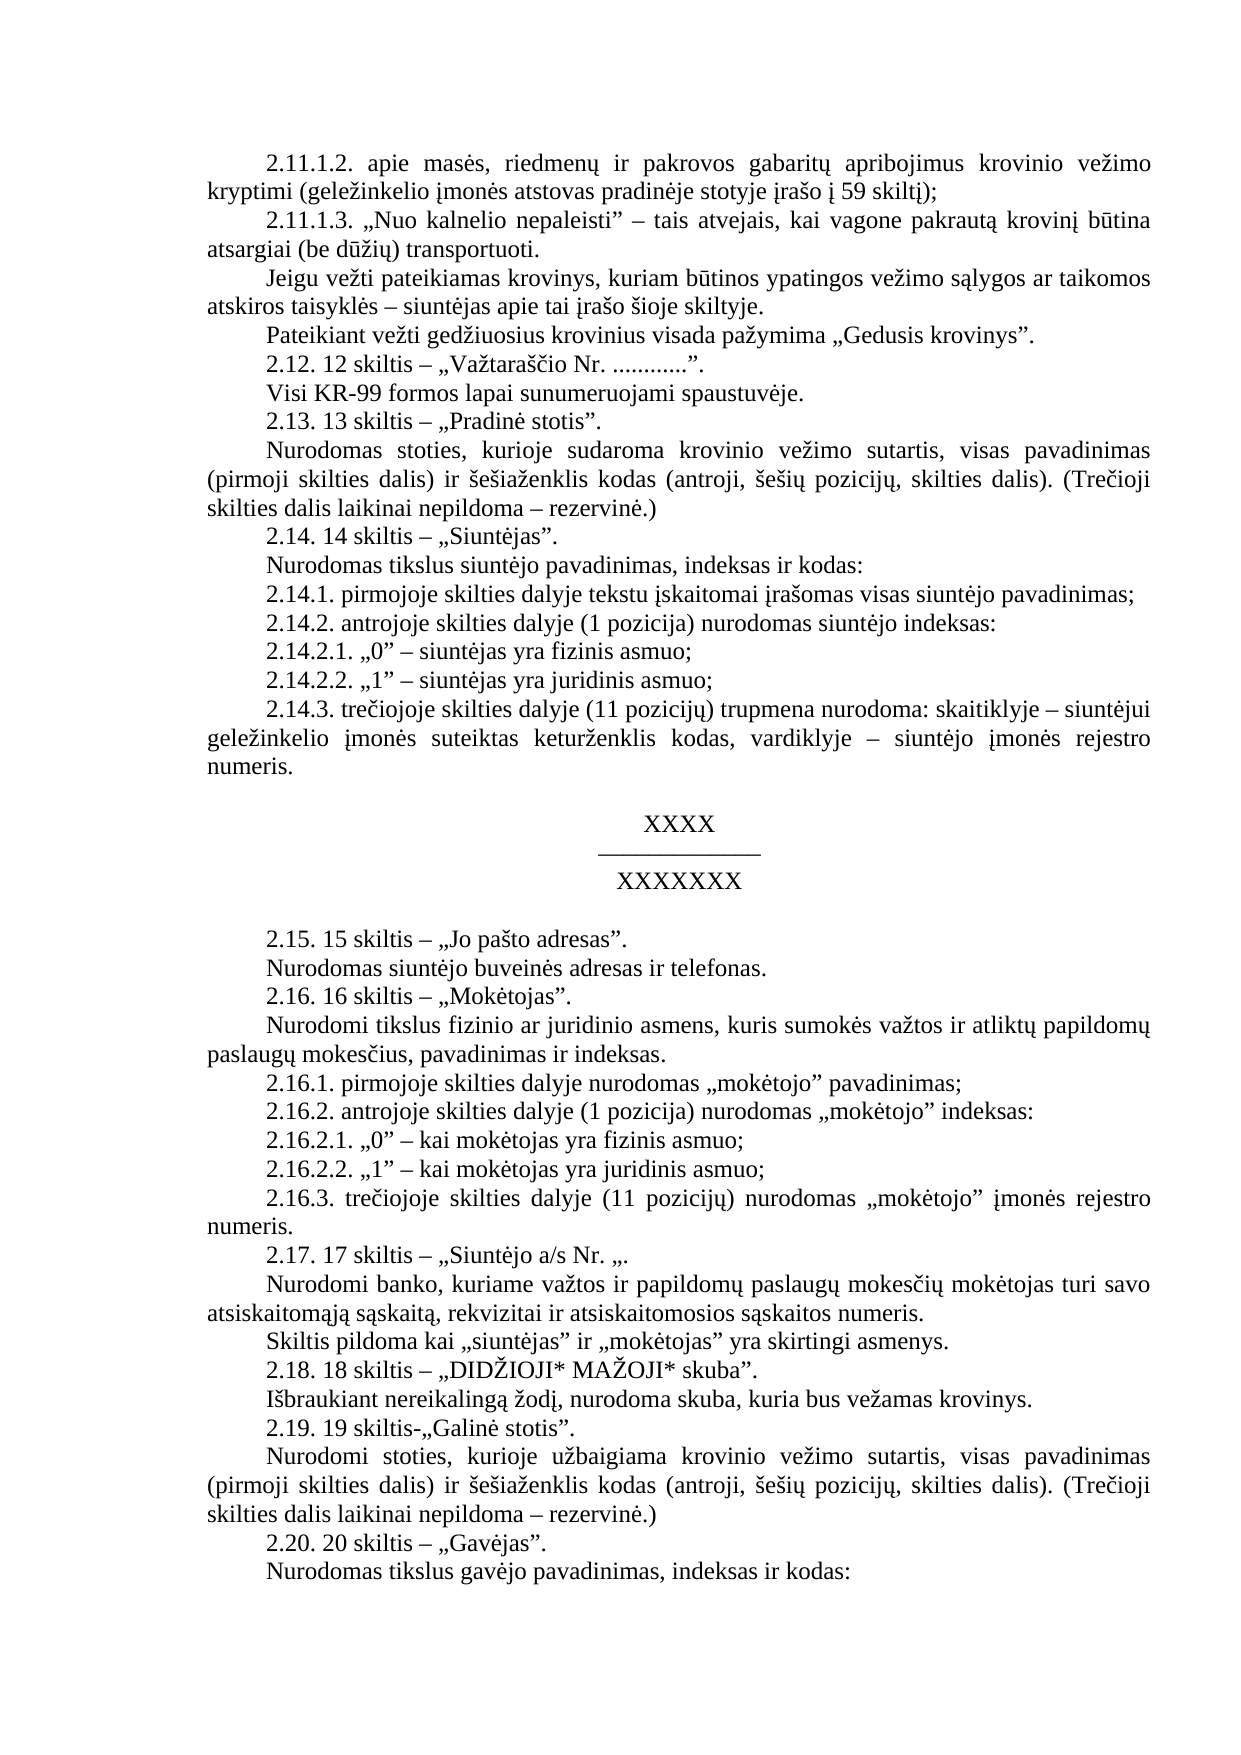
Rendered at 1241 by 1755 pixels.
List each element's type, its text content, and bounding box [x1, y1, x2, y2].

text 2.11.1.3. „Nuo kalnelio nepaleisti” – tais atvejais, kai vagone pakrautą krovinį būtina atsargiai (be dūžių) transportuoti. [207, 205, 1152, 263]
text 2.16.3. trečiojoje skilties dalyje (11 pozicijų) nurodomas „mokėtojo” įmonės rejestro numeris. [207, 1183, 1152, 1240]
text Jeigu vežti pateikiamas krovinys, kuriam būtinos ypatingos vežimo sąlygos ar taikomos atskiros taisyklės – siuntėjas apie tai įrašo šioje skiltyje. [207, 263, 1152, 320]
text 2.16.1. pirmojoje skilties dalyje nurodomas „mokėtojo” pavadinimas; [207, 1068, 1152, 1096]
text 2.18. 18 skiltis – „DIDŽIOJI* MAŽOJI* skuba”. [207, 1355, 1152, 1384]
text Nurodomas tikslus gavėjo pavadinimas, indeksas ir kodas: [207, 1556, 1152, 1585]
text Pateikiant vežti gedžiuosius krovinius visada pažymima „Gedusis krovinys”. [207, 320, 1152, 349]
text 2.16.2.2. „1” – kai mokėtojas yra juridinis asmuo; [207, 1154, 1152, 1183]
text Nurodomi stoties, kurioje užbaigiama krovinio vežimo sutartis, visas pavadinimas (pirmoji skilties dalis) ir šešiaženklis kodas (antroji, šešių pozicijų, skilties dalis). (Trečioji skilties dalis laikinai nepildoma – rezervinė.) [207, 1441, 1152, 1528]
text 2.20. 20 skiltis – „Gavėjas”. [207, 1528, 1152, 1556]
text Nurodomi tikslus fizinio ar juridinio asmens, kuris sumokės važtos ir atliktų papildomų paslaugų mokesčius, pavadinimas ir indeksas. [207, 1010, 1152, 1068]
text 2.13. 13 skiltis – „Pradinė stotis”. [207, 406, 1152, 435]
text 2.16. 16 skiltis – „Mokėtojas”. [207, 981, 1152, 1010]
text 2.15. 15 skiltis – „Jo pašto adresas”. [207, 924, 1152, 953]
text 2.14. 14 skiltis – „Siuntėjas”. [207, 521, 1152, 550]
text Skiltis pildoma kai „siuntėjas” ir „mokėtojas” yra skirtingi asmenys. [207, 1326, 1152, 1355]
text 2.16.2.1. „0” – kai mokėtojas yra fizinis asmuo; [207, 1125, 1152, 1154]
text Nurodomas stoties, kurioje sudaroma krovinio vežimo sutartis, visas pavadinimas (pirmoji skilties dalis) ir šešiaženklis kodas (antroji, šešių pozicijų, skilties dalis). (Trečioji skilties dalis laikinai nepildoma – rezervinė.) [207, 435, 1152, 521]
text Nurodomas siuntėjo buveinės adresas ir telefonas. [207, 953, 1152, 981]
text 2.14.3. trečiojoje skilties dalyje (11 pozicijų) trupmena nurodoma: skaitiklyje – siuntėjui geležinkelio įmonės suteiktas keturženklis kodas, vardiklyje – siuntėjo įmonės rejestro numeris. [207, 694, 1152, 780]
text XXXX [207, 809, 1152, 838]
text 2.14.1. pirmojoje skilties dalyje tekstu įskaitomai įrašomas visas siuntėjo pavadinimas; [207, 579, 1152, 608]
text 2.11.1.2. apie masės, riedmenų ir pakrovos gabaritų apribojimus krovinio vežimo kryptimi (geležinkelio įmonės atstovas pradinėje stotyje įrašo į 59 skiltį); [207, 148, 1152, 205]
text 2.14.2. antrojoje skilties dalyje (1 pozicija) nurodomas siuntėjo indeksas: [207, 608, 1152, 636]
text 2.14.2.2. „1” – siuntėjas yra juridinis asmuo; [207, 665, 1152, 694]
text 2.17. 17 skiltis – „Siuntėjo a/s Nr. „. [207, 1240, 1152, 1269]
text ––––––––––––– [207, 838, 1152, 866]
text Visi KR-99 formos lapai sunumeruojami spaustuvėje. [207, 378, 1152, 406]
text 2.19. 19 skiltis-„Galinė stotis”. [207, 1413, 1152, 1441]
text Nurodomas tikslus siuntėjo pavadinimas, indeksas ir kodas: [207, 550, 1152, 579]
text XXXXXXX [207, 866, 1152, 895]
text 2.12. 12 skiltis – „Važtaraščio Nr. ............”. [207, 349, 1152, 378]
text Išbraukiant nereikalingą žodį, nurodoma skuba, kuria bus vežamas krovinys. [207, 1384, 1152, 1413]
text 2.14.2.1. „0” – siuntėjas yra fizinis asmuo; [207, 636, 1152, 665]
text Nurodomi banko, kuriame važtos ir papildomų paslaugų mokesčių mokėtojas turi savo atsiskaitomąją sąskaitą, rekvizitai ir atsiskaitomosios sąskaitos numeris. [207, 1269, 1152, 1326]
text 2.16.2. antrojoje skilties dalyje (1 pozicija) nurodomas „mokėtojo” indeksas: [207, 1096, 1152, 1125]
